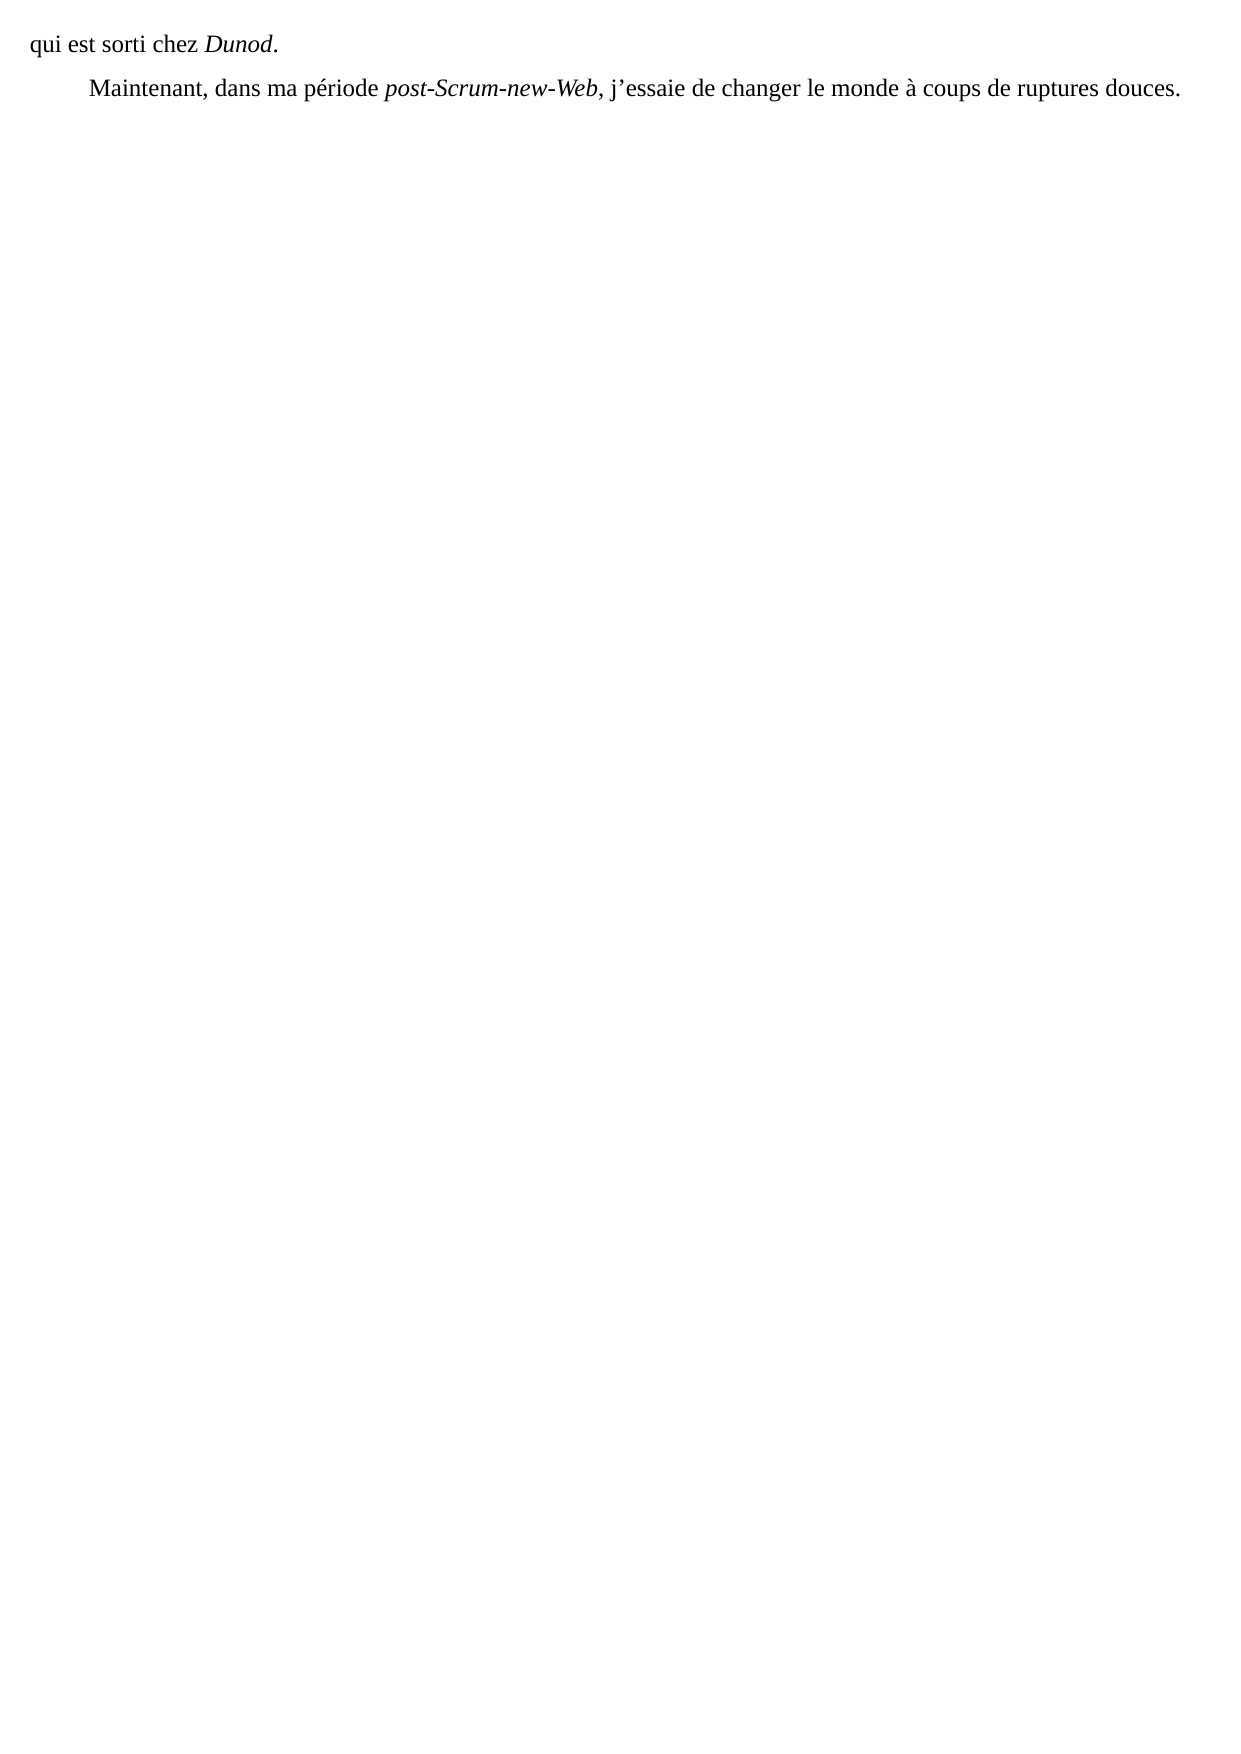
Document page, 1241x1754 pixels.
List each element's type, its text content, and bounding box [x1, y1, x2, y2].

text Maintenant, dans ma période post-Scrum-new-Web, j’essaie de changer le monde à coups de ruptures douces. [29, 73, 1211, 101]
text qui est sorti chez Dunod. [29, 29, 1211, 58]
